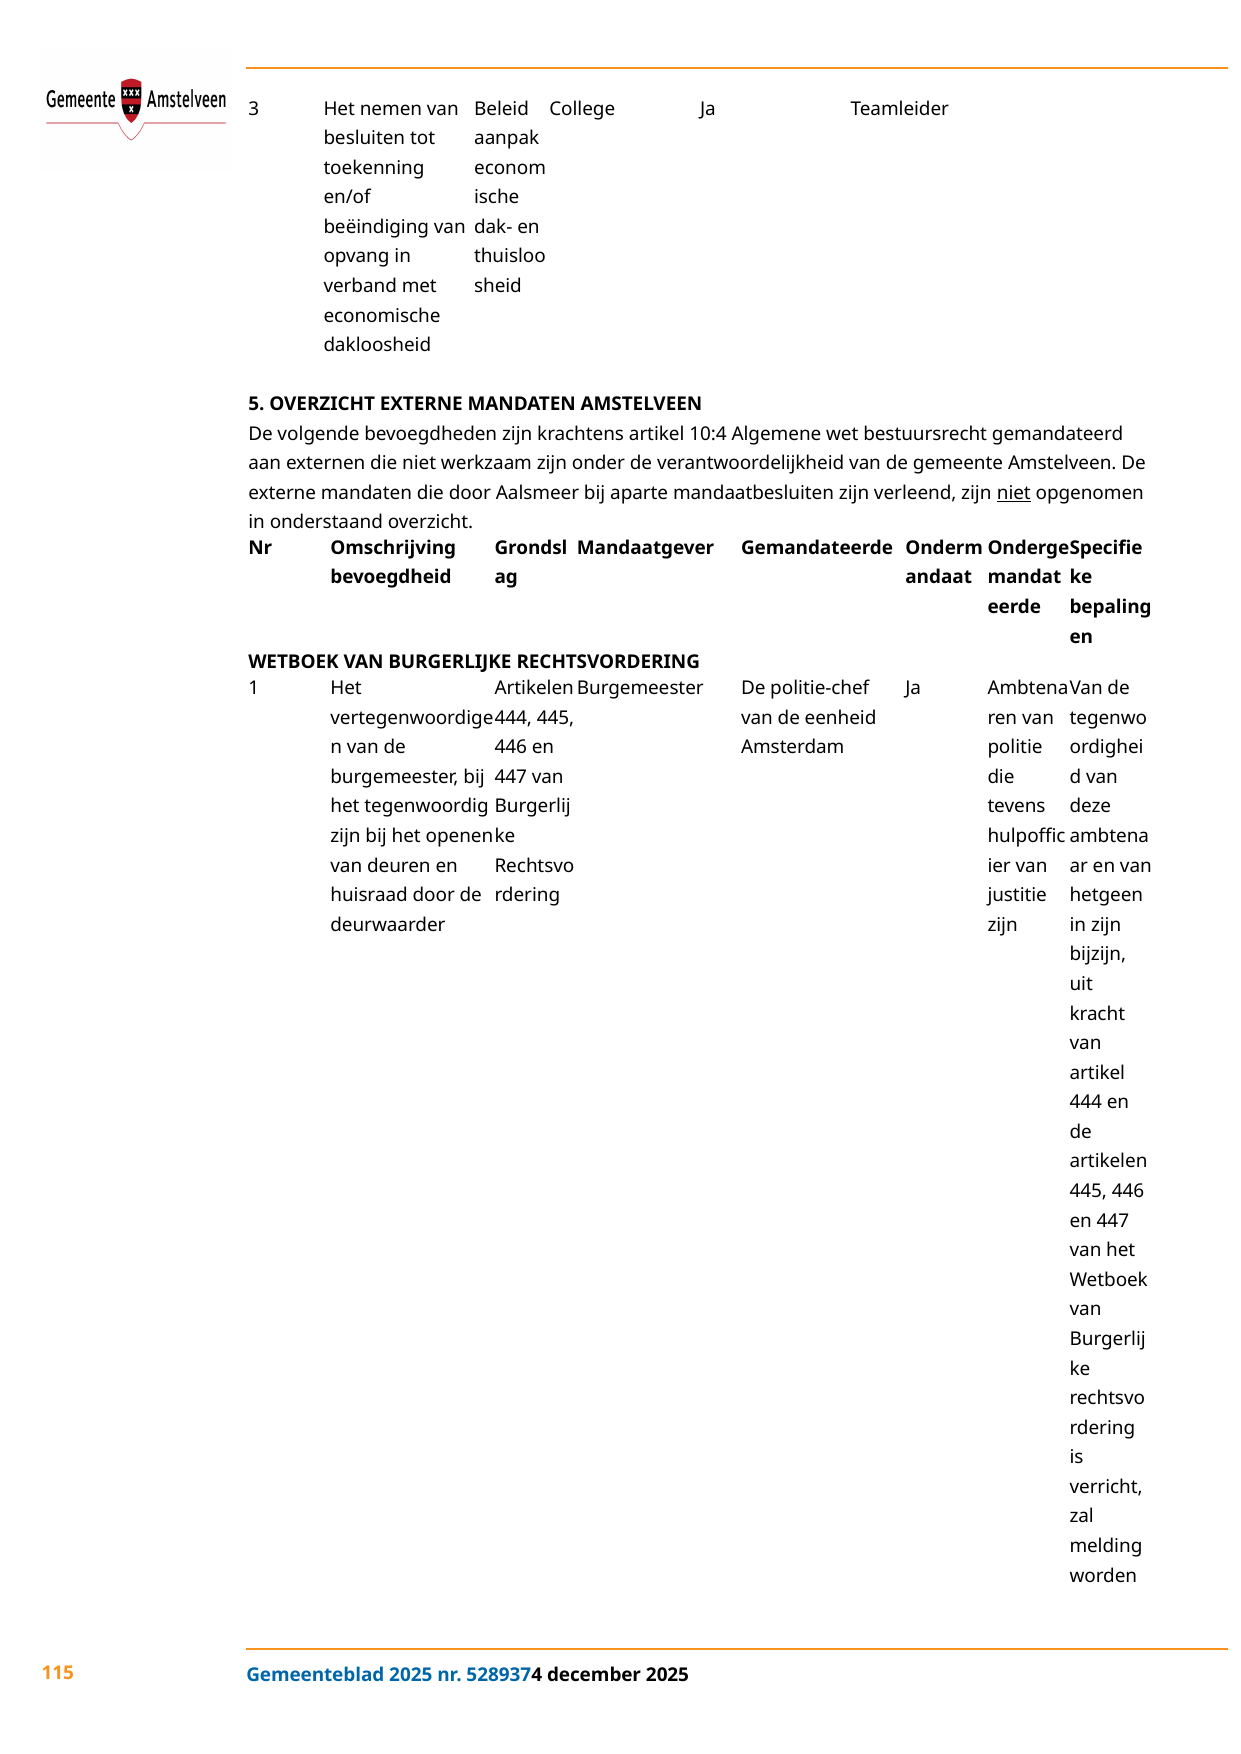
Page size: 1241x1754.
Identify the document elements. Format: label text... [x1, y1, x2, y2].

table_cell 3 [248, 95, 323, 357]
table_cell Ja [905, 674, 987, 1588]
table_cell Grondslag [494, 534, 577, 649]
table_cell Van de tegenwoordigheid van deze ambtenaar en van hetgeen in zijn bijzijn, uit kracht van artikel 444 en de artikelen 445, 446 en 447 van het Wetboek van Burgerlijke rechtsvordering is verricht, zal melding worden [1069, 674, 1152, 1588]
table_cell 1 [248, 674, 330, 1588]
table_cell Artikelen 444, 445, 446 en 447 van Burgerlijke Rechtsvordering [494, 674, 577, 1588]
table_cell Nr [248, 534, 330, 649]
table_header 5. OVERZICHT EXTERNE MANDATEN AMSTELVEEN De volgende bevoegdheden zijn krachtens artikel 10:4 Algemene wet bestuursrecht gemandateerd aan externen die niet werkzaam zijn onder de verantwoordelijkheid van de gemeente Amstelveen. De externe mandaten die door Aalsmeer bij aparte mandaatbesluiten zijn verleend, zijn niet opgenomen in onderstaand overzicht. [248, 390, 1152, 534]
table_cell De politie-chef van de eenheid Amsterdam [741, 674, 905, 1588]
table_cell Specifieke bepalingen [1069, 534, 1152, 649]
table_cell Gemandateerde [741, 534, 905, 649]
table_cell Mandaatgever [577, 534, 741, 649]
table_cell Beleid aanpak economische dak- en thuisloosheid [474, 95, 549, 357]
table_cell Ondergemandateerde [987, 534, 1069, 649]
table_cell Burgemeester [577, 674, 741, 1588]
table_cell Het nemen van besluiten tot toekenning en/of beëindiging van opvang in verband met economische dakloosheid [323, 95, 474, 357]
table_cell Ambtenaren van politie die tevens hulpofficier van justitie zijn [987, 674, 1069, 1588]
table_cell College [549, 95, 700, 357]
table_cell Omschrijving bevoegdheid [330, 534, 494, 649]
table_cell Het vertegenwoordigen van de burgemeester, bij het tegenwoordig zijn bij het openen van deuren en huisraad door de deurwaarder [330, 674, 494, 1588]
table_cell [1076, 95, 1152, 357]
picture [41, 47, 231, 172]
table_cell WETBOEK VAN BURGERLIJKE RECHTSVORDERING [248, 649, 1152, 674]
table_cell Ondermandaat [905, 534, 987, 649]
table_cell Ja [700, 95, 850, 357]
table_cell Teamleider [850, 95, 1076, 357]
